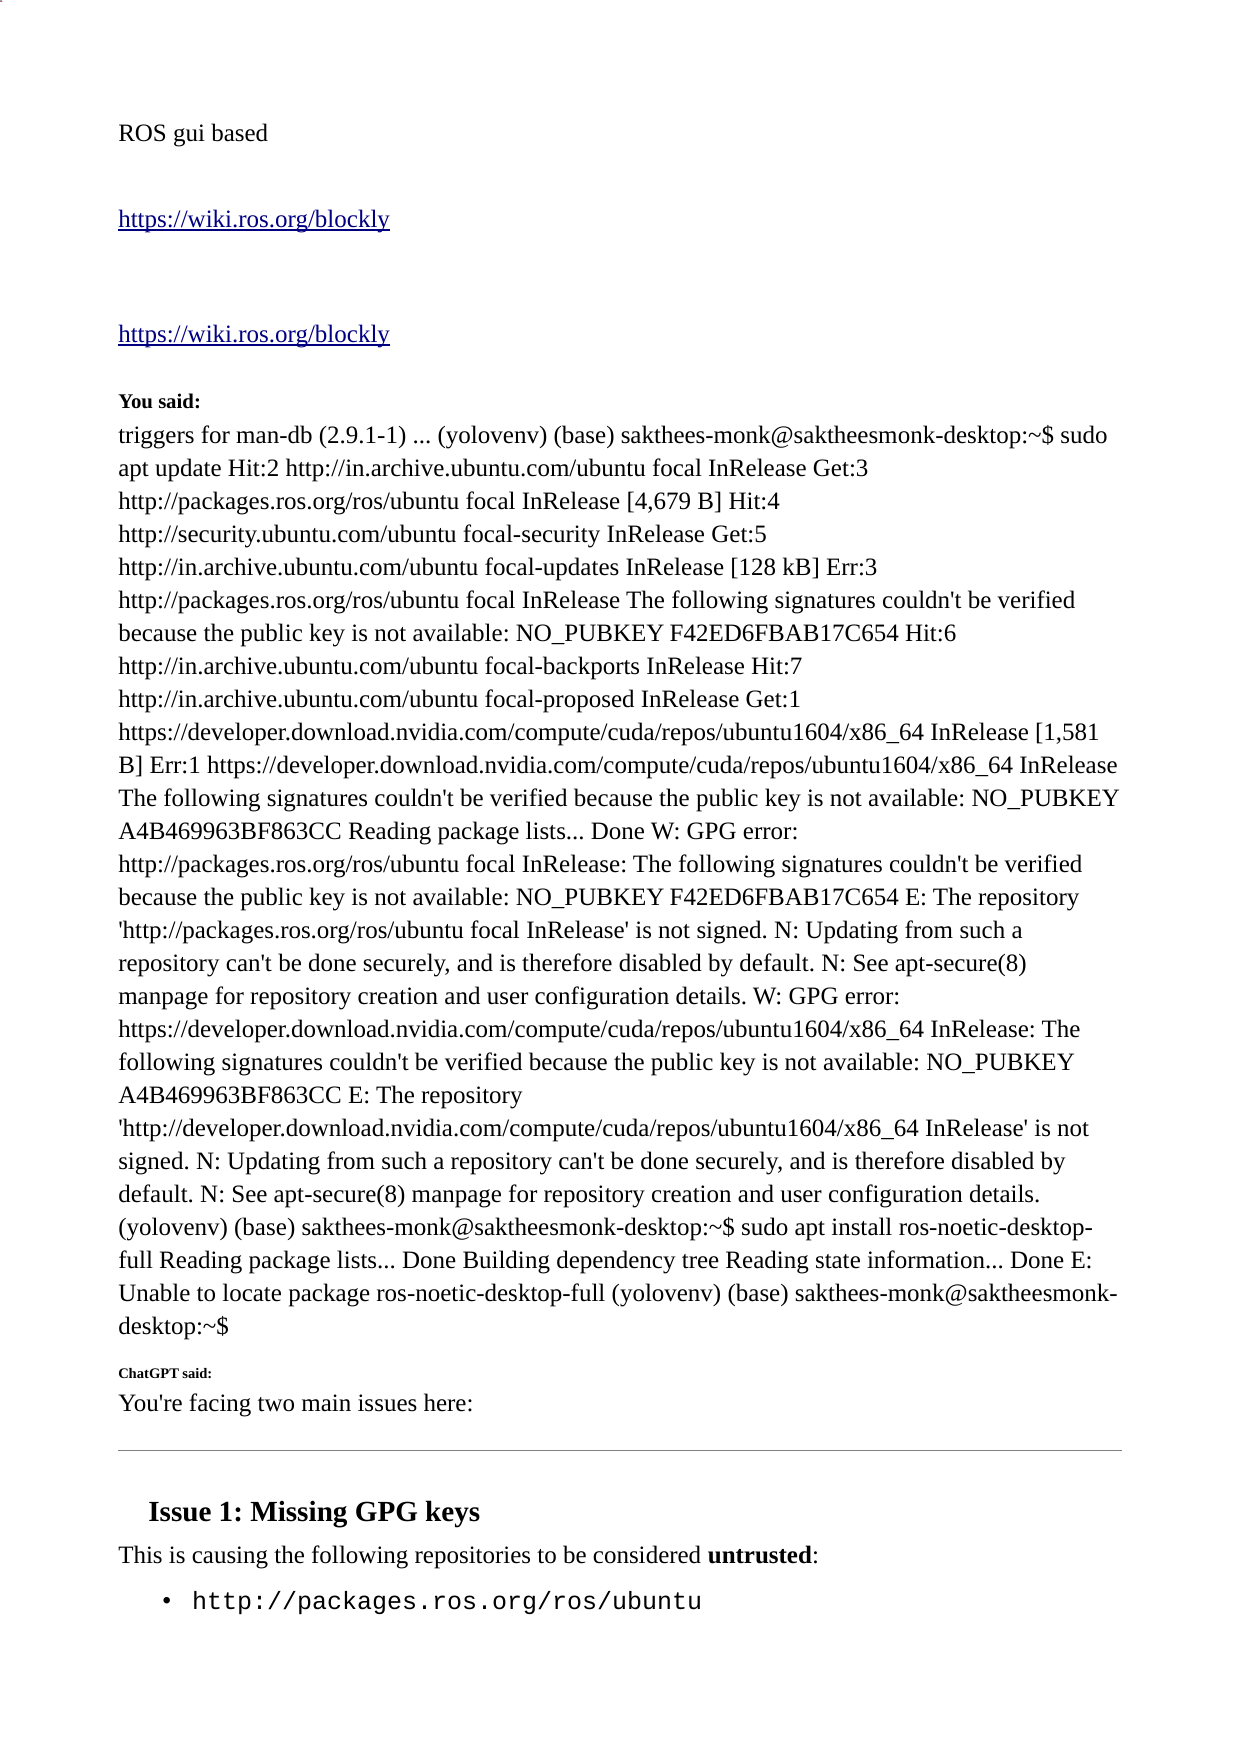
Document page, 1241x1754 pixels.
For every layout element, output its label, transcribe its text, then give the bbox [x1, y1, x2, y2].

text https://wiki.ros.org/blockly [118, 204, 1122, 233]
text https://wiki.ros.org/blockly [118, 319, 1122, 348]
text This is causing the following repositories to be considered untrusted: [118, 1541, 1122, 1569]
subtitle ChatGPT said: [118, 1365, 1122, 1382]
subtitle You said: [118, 389, 1122, 413]
list http://packages.ros.org/ros/ubuntu [162, 1588, 1122, 1617]
text You're facing two main issues here: [118, 1388, 1122, 1417]
text ROS gui based [118, 118, 1122, 147]
subtitle ✅ Issue 1: Missing GPG keys [118, 1494, 1122, 1528]
text triggers for man-db (2.9.1-1) ... (yolovenv) (base) sakthees-monk@saktheesmonk-desktop:~$ sudo apt update Hit:2 http://in.archive.ubuntu.com/ubuntu focal InRelease Get:3 http://packages.ros.org/ros/ubuntu focal InRelease [4,679 B] Hit:4 http://security.ubuntu.com/ubuntu focal-security InRelease Get:5 http://in.archive.ubuntu.com/ubuntu focal-updates InRelease [128 kB] Err:3 http://packages.ros.org/ros/ubuntu focal InRelease The following signatures couldn't be verified because the public key is not available: NO_PUBKEY F42ED6FBAB17C654 Hit:6 http://in.archive.ubuntu.com/ubuntu focal-backports InRelease Hit:7 http://in.archive.ubuntu.com/ubuntu focal-proposed InRelease Get:1 https://developer.download.nvidia.com/compute/cuda/repos/ubuntu1604/x86_64 InRelease [1,581 B] Err:1 https://developer.download.nvidia.com/compute/cuda/repos/ubuntu1604/x86_64 InRelease The following signatures couldn't be verified because the public key is not available: NO_PUBKEY A4B469963BF863CC Reading package lists... Done W: GPG error: http://packages.ros.org/ros/ubuntu focal InRelease: The following signatures couldn't be verified because the public key is not available: NO_PUBKEY F42ED6FBAB17C654 E: The repository 'http://packages.ros.org/ros/ubuntu focal InRelease' is not signed. N: Updating from such a repository can't be done securely, and is therefore disabled by default. N: See apt-secure(8) manpage for repository creation and user configuration details. W: GPG error: https://developer.download.nvidia.com/compute/cuda/repos/ubuntu1604/x86_64 InRelease: The following signatures couldn't be verified because the public key is not available: NO_PUBKEY A4B469963BF863CC E: The repository 'http://developer.download.nvidia.com/compute/cuda/repos/ubuntu1604/x86_64 InRelease' is not signed. N: Updating from such a repository can't be done securely, and is therefore disabled by default. N: See apt-secure(8) manpage for repository creation and user configuration details. (yolovenv) (base) sakthees-monk@saktheesmonk-desktop:~$ sudo apt install ros-noetic-desktop-full Reading package lists... Done Building dependency tree Reading state information... Done E: Unable to locate package ros-noetic-desktop-full (yolovenv) (base) sakthees-monk@saktheesmonk-desktop:~$ [118, 420, 1122, 1340]
